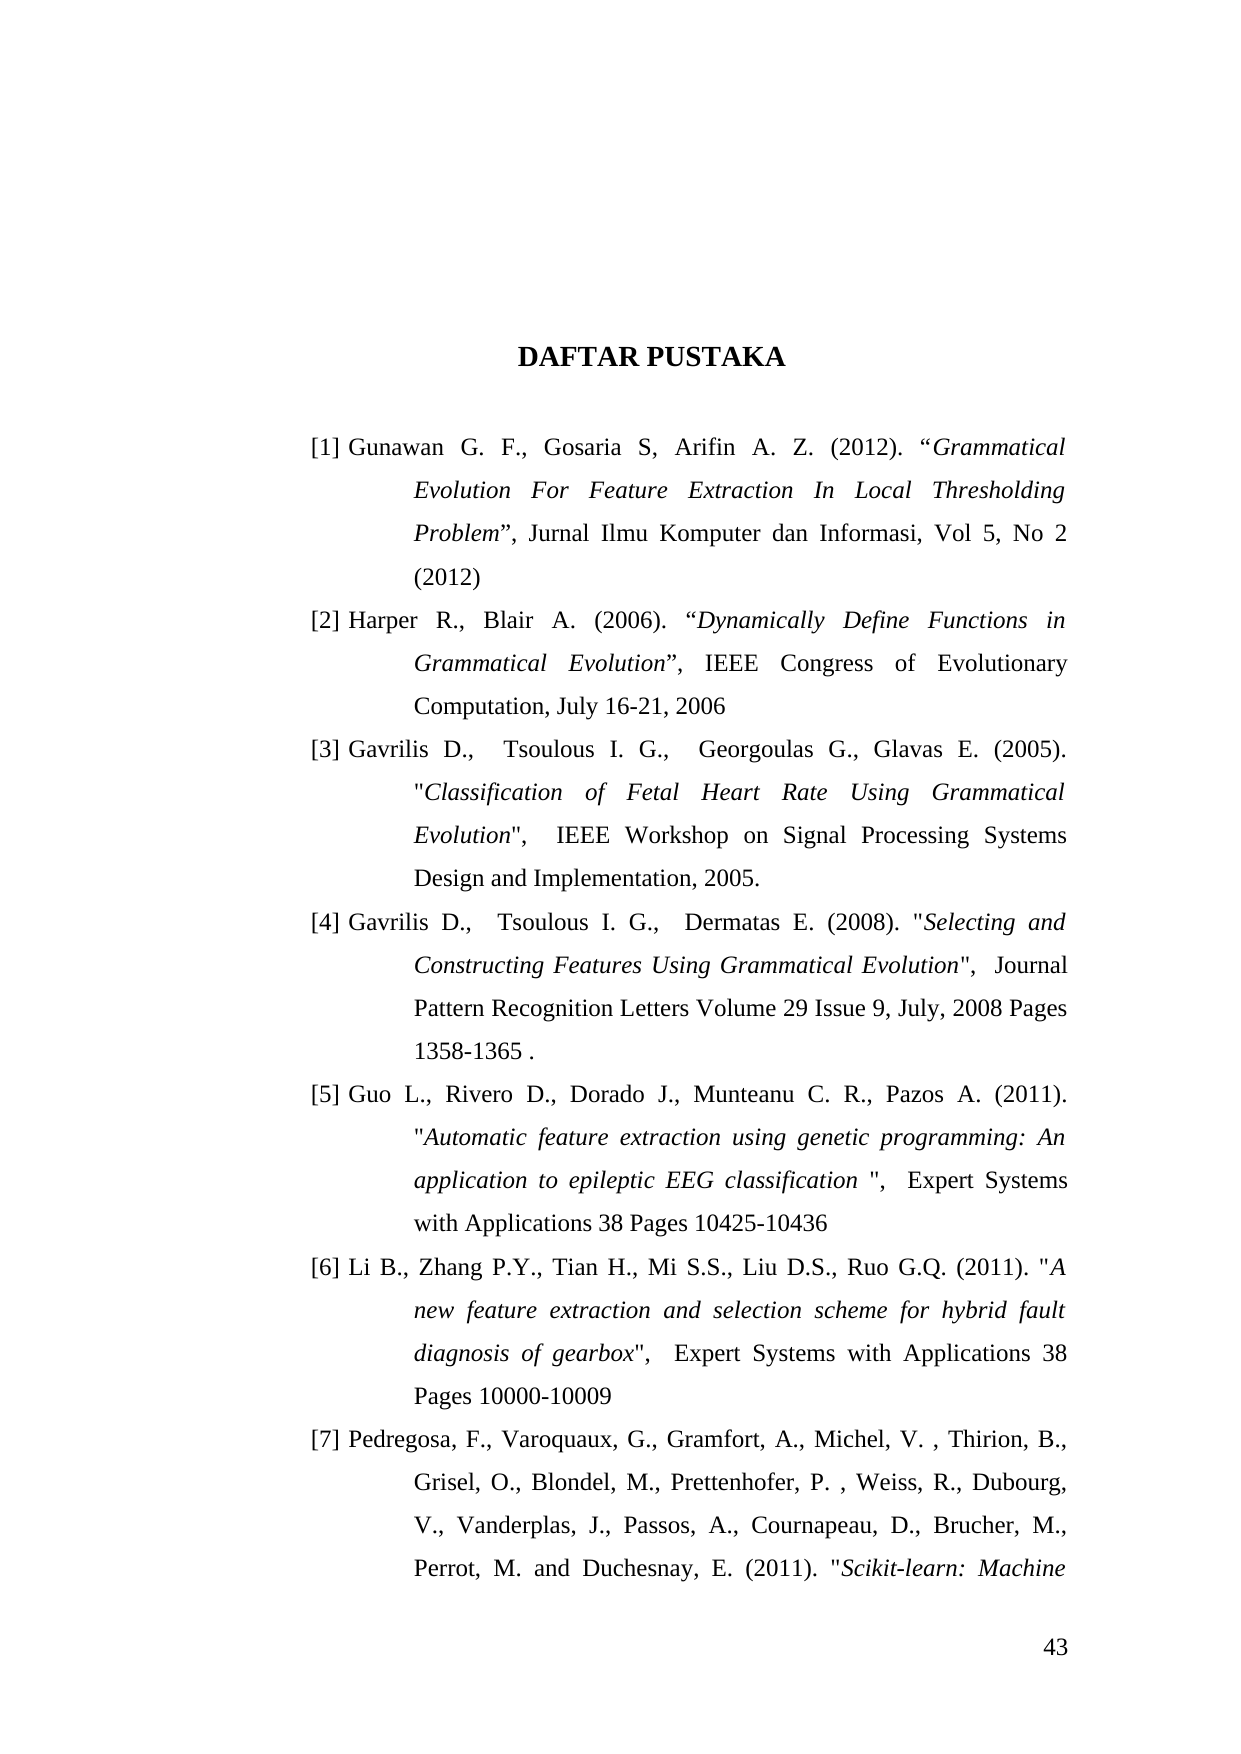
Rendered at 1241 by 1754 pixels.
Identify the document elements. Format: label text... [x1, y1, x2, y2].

list Gavrilis D., Tsoulous I. G., Dermatas E. (2008). "Selecting and Constructing Features Using Grammatical Evolution", Journal Pattern Recognition Letters Volume 29 Issue 9, July, 2008 Pages 1358-1365 . [311, 907, 1068, 1065]
list Gavrilis D., Tsoulous I. G., Georgoulas G., Glavas E. (2005). "Classification of Fetal Heart Rate Using Grammatical Evolution", IEEE Workshop on Signal Processing Systems Design and Implementation, 2005. [311, 734, 1068, 892]
list Gunawan G. F., Gosaria S, Arifin A. Z. (2012). “Grammatical Evolution For Feature Extraction In Local Thresholding Problem”, Jurnal Ilmu Komputer dan Informasi, Vol 5, No 2 (2012) [311, 432, 1068, 590]
list Li B., Zhang P.Y., Tian H., Mi S.S., Liu D.S., Ruo G.Q. (2011). "A new feature extraction and selection scheme for hybrid fault diagnosis of gearbox", Expert Systems with Applications 38 Pages 10000-10009 [311, 1252, 1068, 1410]
subtitle DAFTAR PUSTAKA [236, 339, 1068, 372]
list Guo L., Rivero D., Dorado J., Munteanu C. R., Pazos A. (2011). "Automatic feature extraction using genetic programming: An application to epileptic EEG classification ", Expert Systems with Applications 38 Pages 10425-10436 [311, 1079, 1068, 1237]
list Harper R., Blair A. (2006). “Dynamically Define Functions in Grammatical Evolution”, IEEE Congress of Evolutionary Computation, July 16-21, 2006 [311, 605, 1068, 720]
list Pedregosa, F., Varoquaux, G., Gramfort, A., Michel, V. , Thirion, B., Grisel, O., Blondel, M., Prettenhofer, P. , Weiss, R., Dubourg, V., Vanderplas, J., Passos, A., Cournapeau, D., Brucher, M., Perrot, M. and Duchesnay, E. (2011). "Scikit-learn: Machine [311, 1424, 1068, 1582]
